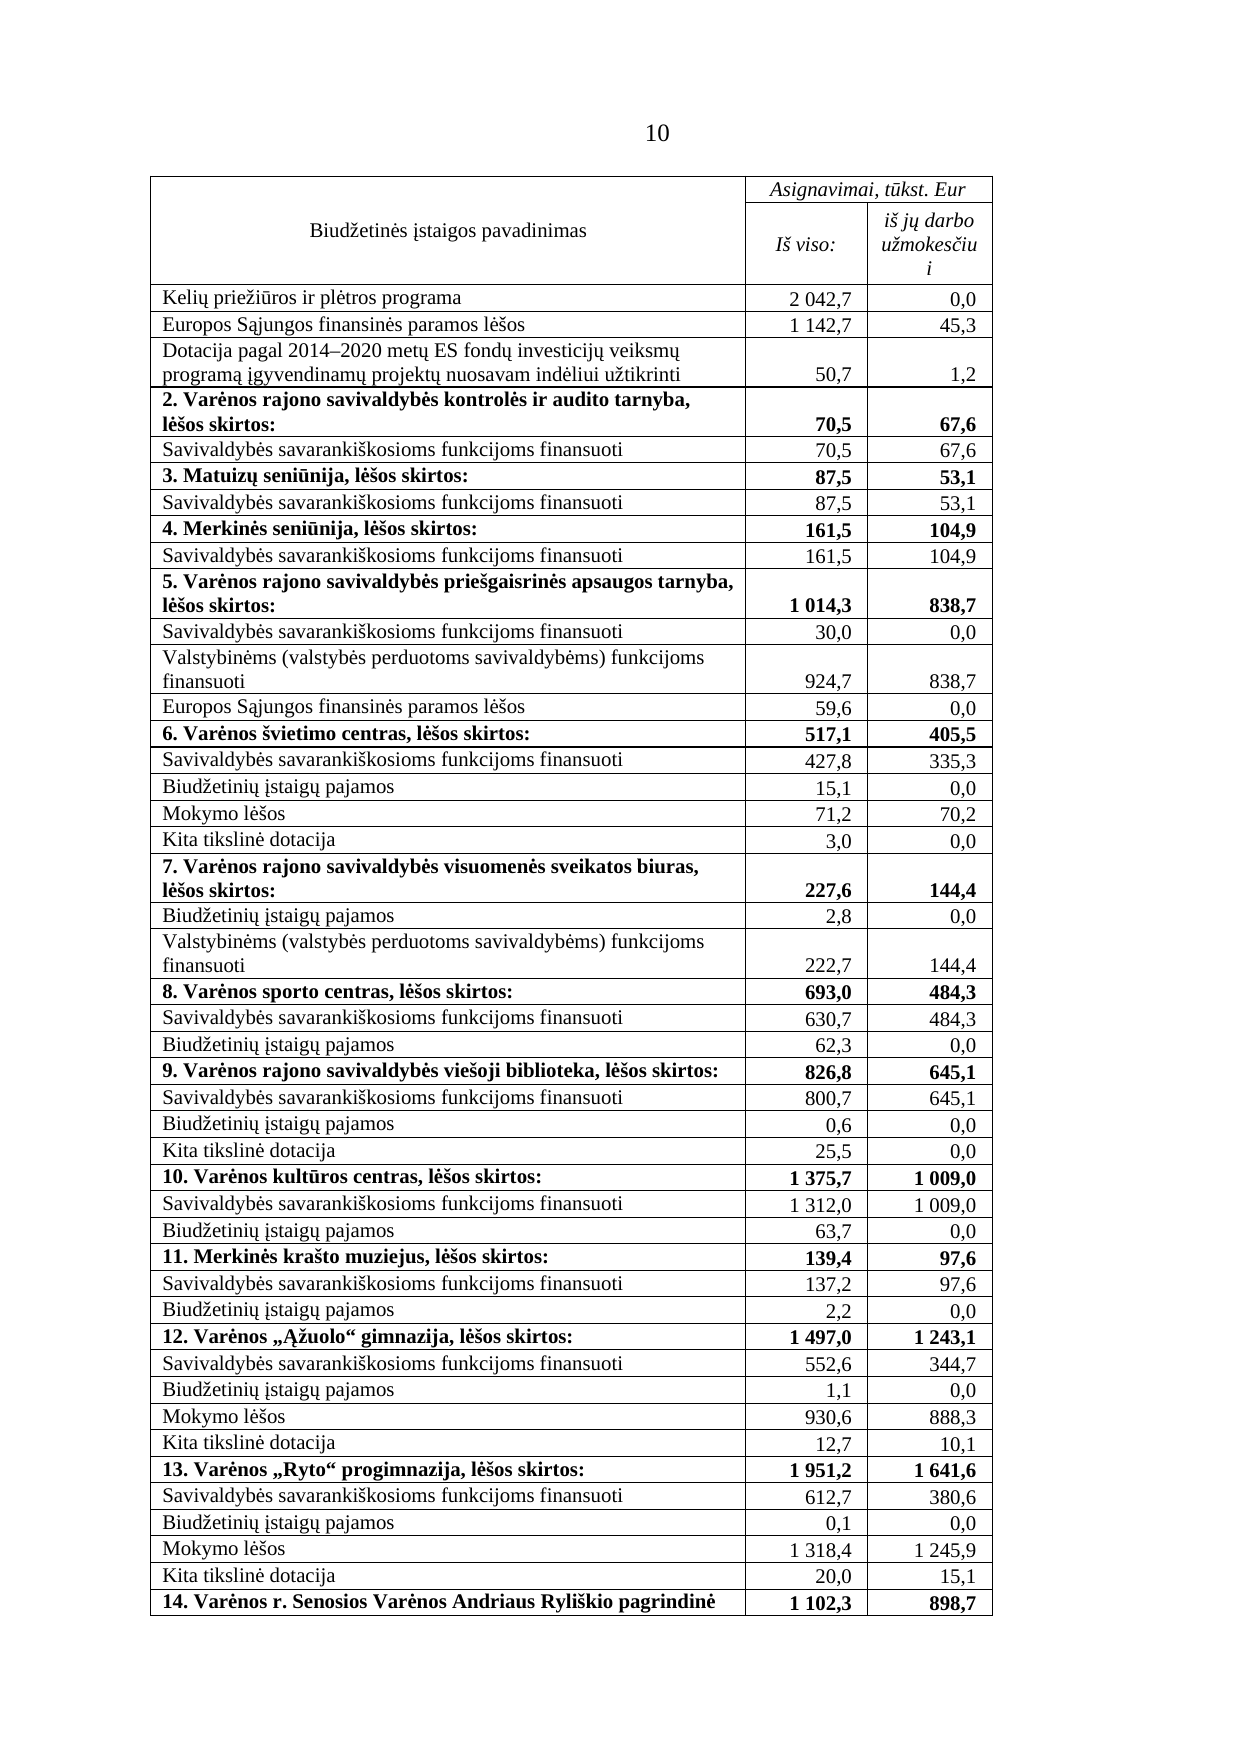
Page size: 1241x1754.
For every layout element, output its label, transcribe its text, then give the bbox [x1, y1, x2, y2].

table_cell [993, 1429, 1016, 1456]
table_cell 612,7 [746, 1483, 867, 1509]
table_cell 484,3 [868, 979, 992, 1004]
table_cell [993, 800, 1016, 826]
table_cell [993, 978, 1016, 1004]
table_cell [993, 542, 1016, 568]
table_cell 0,0 [868, 1218, 992, 1243]
table_cell Kita tikslinė dotacija [151, 827, 745, 853]
table_cell Savivaldybės savarankiškosioms funkcijoms finansuoti [151, 1085, 745, 1110]
table_cell 888,3 [868, 1404, 992, 1429]
table_cell 139,4 [746, 1244, 867, 1270]
table_cell 8. Varėnos sporto centras, lėšos skirtos: [151, 979, 745, 1004]
table_cell 67,6 [868, 437, 992, 462]
table_cell [993, 1482, 1016, 1509]
table_cell [993, 618, 1016, 644]
table_cell 20,0 [746, 1563, 867, 1588]
table_cell 1,1 [746, 1377, 867, 1402]
table_cell 1 009,0 [868, 1191, 992, 1217]
table_cell Savivaldybės savarankiškosioms funkcijoms finansuoti [151, 1483, 745, 1509]
table_cell [993, 1137, 1016, 1163]
table_cell 53,1 [868, 490, 992, 515]
table_cell Kita tikslinė dotacija [151, 1563, 745, 1588]
table_cell 800,7 [746, 1085, 867, 1110]
table_cell 10. Varėnos kultūros centras, lėšos skirtos: [151, 1165, 745, 1190]
table_cell 1 245,9 [868, 1536, 992, 1562]
table_cell 104,9 [868, 543, 992, 568]
table_cell 380,6 [868, 1483, 992, 1509]
table_cell 70,2 [868, 801, 992, 826]
table_cell [993, 1349, 1016, 1376]
table_cell 405,5 [868, 721, 992, 746]
table_cell 2 042,7 [746, 285, 867, 311]
table_cell Biudžetinių įstaigų pajamos [151, 903, 745, 928]
table_cell Biudžetinių įstaigų pajamos [151, 1510, 745, 1535]
table_cell [993, 284, 1016, 311]
table_cell [993, 489, 1016, 515]
table_cell 1 014,3 [746, 569, 867, 617]
table_cell Mokymo lėšos [151, 1536, 745, 1562]
table_cell 1 312,0 [746, 1191, 867, 1217]
table_cell [993, 1323, 1016, 1349]
table_cell Kita tikslinė dotacija [151, 1430, 745, 1456]
table_cell Mokymo lėšos [151, 1404, 745, 1429]
table_cell 30,0 [746, 619, 867, 644]
table_cell 0,0 [868, 1510, 992, 1535]
table_cell 826,8 [746, 1058, 867, 1084]
table_cell 2,2 [746, 1297, 867, 1323]
table_cell [993, 1057, 1016, 1084]
table_cell 10,1 [868, 1430, 992, 1456]
table_cell 838,7 [868, 645, 992, 693]
table_cell 70,5 [746, 437, 867, 462]
table_header [993, 176, 1016, 202]
table_cell 552,6 [746, 1350, 867, 1376]
table_cell [993, 1110, 1016, 1137]
table_cell Biudžetinių įstaigų pajamos [151, 1218, 745, 1243]
table_cell 13. Varėnos „Ryto“ progimnazija, lėšos skirtos: [151, 1457, 745, 1482]
table_cell Savivaldybės savarankiškosioms funkcijoms finansuoti [151, 543, 745, 568]
table_cell 0,0 [868, 774, 992, 799]
table_cell 161,5 [746, 516, 867, 542]
table_cell 67,6 [868, 388, 992, 436]
table_cell Savivaldybės savarankiškosioms funkcijoms finansuoti [151, 1191, 745, 1217]
table_cell [993, 1190, 1016, 1217]
table_cell 0,0 [868, 827, 992, 853]
table_cell Iš viso: [746, 203, 867, 284]
table_cell Savivaldybės savarankiškosioms funkcijoms finansuoti [151, 490, 745, 515]
table_cell 0,0 [868, 1138, 992, 1163]
table_cell 838,7 [868, 569, 992, 617]
table_cell Biudžetinių įstaigų pajamos [151, 1377, 745, 1402]
table_cell 1 009,0 [868, 1165, 992, 1190]
table_cell 144,4 [868, 854, 992, 902]
table_cell 344,7 [868, 1350, 992, 1376]
table_cell 1 951,2 [746, 1457, 867, 1482]
table_cell 50,7 [746, 338, 867, 386]
table_cell 14. Varėnos r. Senosios Varėnos Andriaus Ryliškio pagrindinė [151, 1590, 745, 1615]
table_cell 924,7 [746, 645, 867, 693]
table_cell 7. Varėnos rajono savivaldybės visuomenės sveikatos biuras, lėšos skirtos: [151, 854, 745, 902]
table_cell 0,1 [746, 1510, 867, 1535]
table_cell [993, 258, 1016, 284]
table_cell [993, 693, 1016, 720]
table_cell 62,3 [746, 1032, 867, 1057]
table_cell 0,0 [868, 1032, 992, 1057]
table_cell [993, 1589, 1016, 1615]
table_cell 4. Merkinės seniūnija, lėšos skirtos: [151, 516, 745, 542]
table_cell [993, 644, 1016, 693]
table_cell 144,4 [868, 929, 992, 977]
table_cell 693,0 [746, 979, 867, 1004]
table_cell 15,1 [746, 774, 867, 799]
table_cell 0,6 [746, 1111, 867, 1137]
table_cell Kita tikslinė dotacija [151, 1138, 745, 1163]
table_cell Valstybinėms (valstybės perduotoms savivaldybėms) funkcijoms finansuoti [151, 929, 745, 977]
table_header Asignavimai, tūkst. Eur [746, 177, 992, 202]
table_cell Savivaldybės savarankiškosioms funkcijoms finansuoti [151, 619, 745, 644]
table_cell [993, 902, 1016, 928]
table_cell 11. Merkinės krašto muziejus, lėšos skirtos: [151, 1244, 745, 1270]
table_cell 1 318,4 [746, 1536, 867, 1562]
table_cell [993, 1004, 1016, 1031]
table_cell [993, 462, 1016, 489]
table_cell 0,0 [868, 1377, 992, 1402]
table_cell iš jų darbo užmokesčiui [868, 203, 992, 284]
table_cell [993, 1296, 1016, 1323]
table_cell 70,5 [746, 388, 867, 436]
table_cell [993, 1535, 1016, 1562]
table_cell 5. Varėnos rajono savivaldybės priešgaisrinės apsaugos tarnyba, lėšos skirtos: [151, 569, 745, 617]
table_cell Dotacija pagal 2014–2020 metų ES fondų investicijų veiksmų programą įgyvendinamų projektų nuosavam indėliui užtikrinti [151, 338, 745, 386]
table_cell 2,8 [746, 903, 867, 928]
table_cell 137,2 [746, 1271, 867, 1296]
table_cell 3. Matuizų seniūnija, lėšos skirtos: [151, 463, 745, 489]
table_cell 1 641,6 [868, 1457, 992, 1482]
table_cell 45,3 [868, 312, 992, 337]
table_cell 63,7 [746, 1218, 867, 1243]
table_cell Europos Sąjungos finansinės paramos lėšos [151, 312, 745, 337]
table_cell 15,1 [868, 1563, 992, 1588]
table_cell 25,5 [746, 1138, 867, 1163]
table_cell 335,3 [868, 748, 992, 773]
table_cell 161,5 [746, 543, 867, 568]
table_cell [993, 1456, 1016, 1482]
table_cell [993, 1509, 1016, 1535]
table_cell 104,9 [868, 516, 992, 542]
table_cell Savivaldybės savarankiškosioms funkcijoms finansuoti [151, 437, 745, 462]
table_cell 3,0 [746, 827, 867, 853]
table_cell 0,0 [868, 619, 992, 644]
table_cell [993, 568, 1016, 617]
table_cell 0,0 [868, 903, 992, 928]
table_cell [993, 1562, 1016, 1588]
table_cell [993, 746, 1016, 773]
table_cell [993, 1084, 1016, 1110]
table_cell [993, 1243, 1016, 1270]
table_cell Biudžetinių įstaigų pajamos [151, 1297, 745, 1323]
table_cell [993, 231, 1016, 257]
table_cell [993, 1031, 1016, 1057]
table_cell 87,5 [746, 463, 867, 489]
table_cell 0,0 [868, 1111, 992, 1137]
table_cell 87,5 [746, 490, 867, 515]
table_cell [993, 1270, 1016, 1296]
table_cell Biudžetinių įstaigų pajamos [151, 774, 745, 799]
table_cell [993, 311, 1016, 337]
table_cell 1 375,7 [746, 1165, 867, 1190]
table_cell 0,0 [868, 1297, 992, 1323]
table_cell 0,0 [868, 285, 992, 311]
table_cell 930,6 [746, 1404, 867, 1429]
table_cell [993, 1376, 1016, 1402]
table_cell 1 497,0 [746, 1324, 867, 1349]
table_cell Biudžetinių įstaigų pajamos [151, 1032, 745, 1057]
table_cell Valstybinėms (valstybės perduotoms savivaldybėms) funkcijoms finansuoti [151, 645, 745, 693]
table_cell 53,1 [868, 463, 992, 489]
table_cell 9. Varėnos rajono savivaldybės viešoji biblioteka, lėšos skirtos: [151, 1058, 745, 1084]
table_cell [993, 436, 1016, 462]
table_cell [993, 202, 1016, 231]
table_cell 898,7 [868, 1590, 992, 1615]
table_cell 517,1 [746, 721, 867, 746]
table_cell [993, 1217, 1016, 1243]
table_cell [993, 773, 1016, 799]
table_cell Savivaldybės savarankiškosioms funkcijoms finansuoti [151, 748, 745, 773]
table_cell 59,6 [746, 694, 867, 720]
table_cell [993, 928, 1016, 977]
table_cell 2. Varėnos rajono savivaldybės kontrolės ir audito tarnyba, lėšos skirtos: [151, 388, 745, 436]
table_cell [993, 720, 1016, 746]
table_cell 97,6 [868, 1244, 992, 1270]
table_cell 645,1 [868, 1058, 992, 1084]
table_cell [993, 337, 1016, 386]
table_cell 222,7 [746, 929, 867, 977]
table_cell [993, 1403, 1016, 1429]
table_cell 0,0 [868, 694, 992, 720]
table_cell [993, 853, 1016, 902]
table_cell 71,2 [746, 801, 867, 826]
table_cell Biudžetinių įstaigų pajamos [151, 1111, 745, 1137]
table_cell Savivaldybės savarankiškosioms funkcijoms finansuoti [151, 1350, 745, 1376]
table_cell 630,7 [746, 1005, 867, 1031]
table_cell 227,6 [746, 854, 867, 902]
table_header Biudžetinės įstaigos pavadinimas [151, 177, 745, 284]
table_cell Savivaldybės savarankiškosioms funkcijoms finansuoti [151, 1271, 745, 1296]
table_cell [993, 386, 1016, 436]
table_cell [993, 826, 1016, 853]
table_cell 6. Varėnos švietimo centras, lėšos skirtos: [151, 721, 745, 746]
table_cell [993, 515, 1016, 542]
table_cell 97,6 [868, 1271, 992, 1296]
table_cell [993, 1164, 1016, 1190]
table_cell Savivaldybės savarankiškosioms funkcijoms finansuoti [151, 1005, 745, 1031]
table_cell 1,2 [868, 338, 992, 386]
table_cell 1 142,7 [746, 312, 867, 337]
table_cell 12,7 [746, 1430, 867, 1456]
table_cell 645,1 [868, 1085, 992, 1110]
table_cell 427,8 [746, 748, 867, 773]
table_cell Kelių priežiūros ir plėtros programa [151, 285, 745, 311]
table_cell 484,3 [868, 1005, 992, 1031]
table_cell 1 102,3 [746, 1590, 867, 1615]
table_cell Europos Sąjungos finansinės paramos lėšos [151, 694, 745, 720]
table_cell 12. Varėnos „Ąžuolo“ gimnazija, lėšos skirtos: [151, 1324, 745, 1349]
table_cell 1 243,1 [868, 1324, 992, 1349]
table_cell Mokymo lėšos [151, 801, 745, 826]
